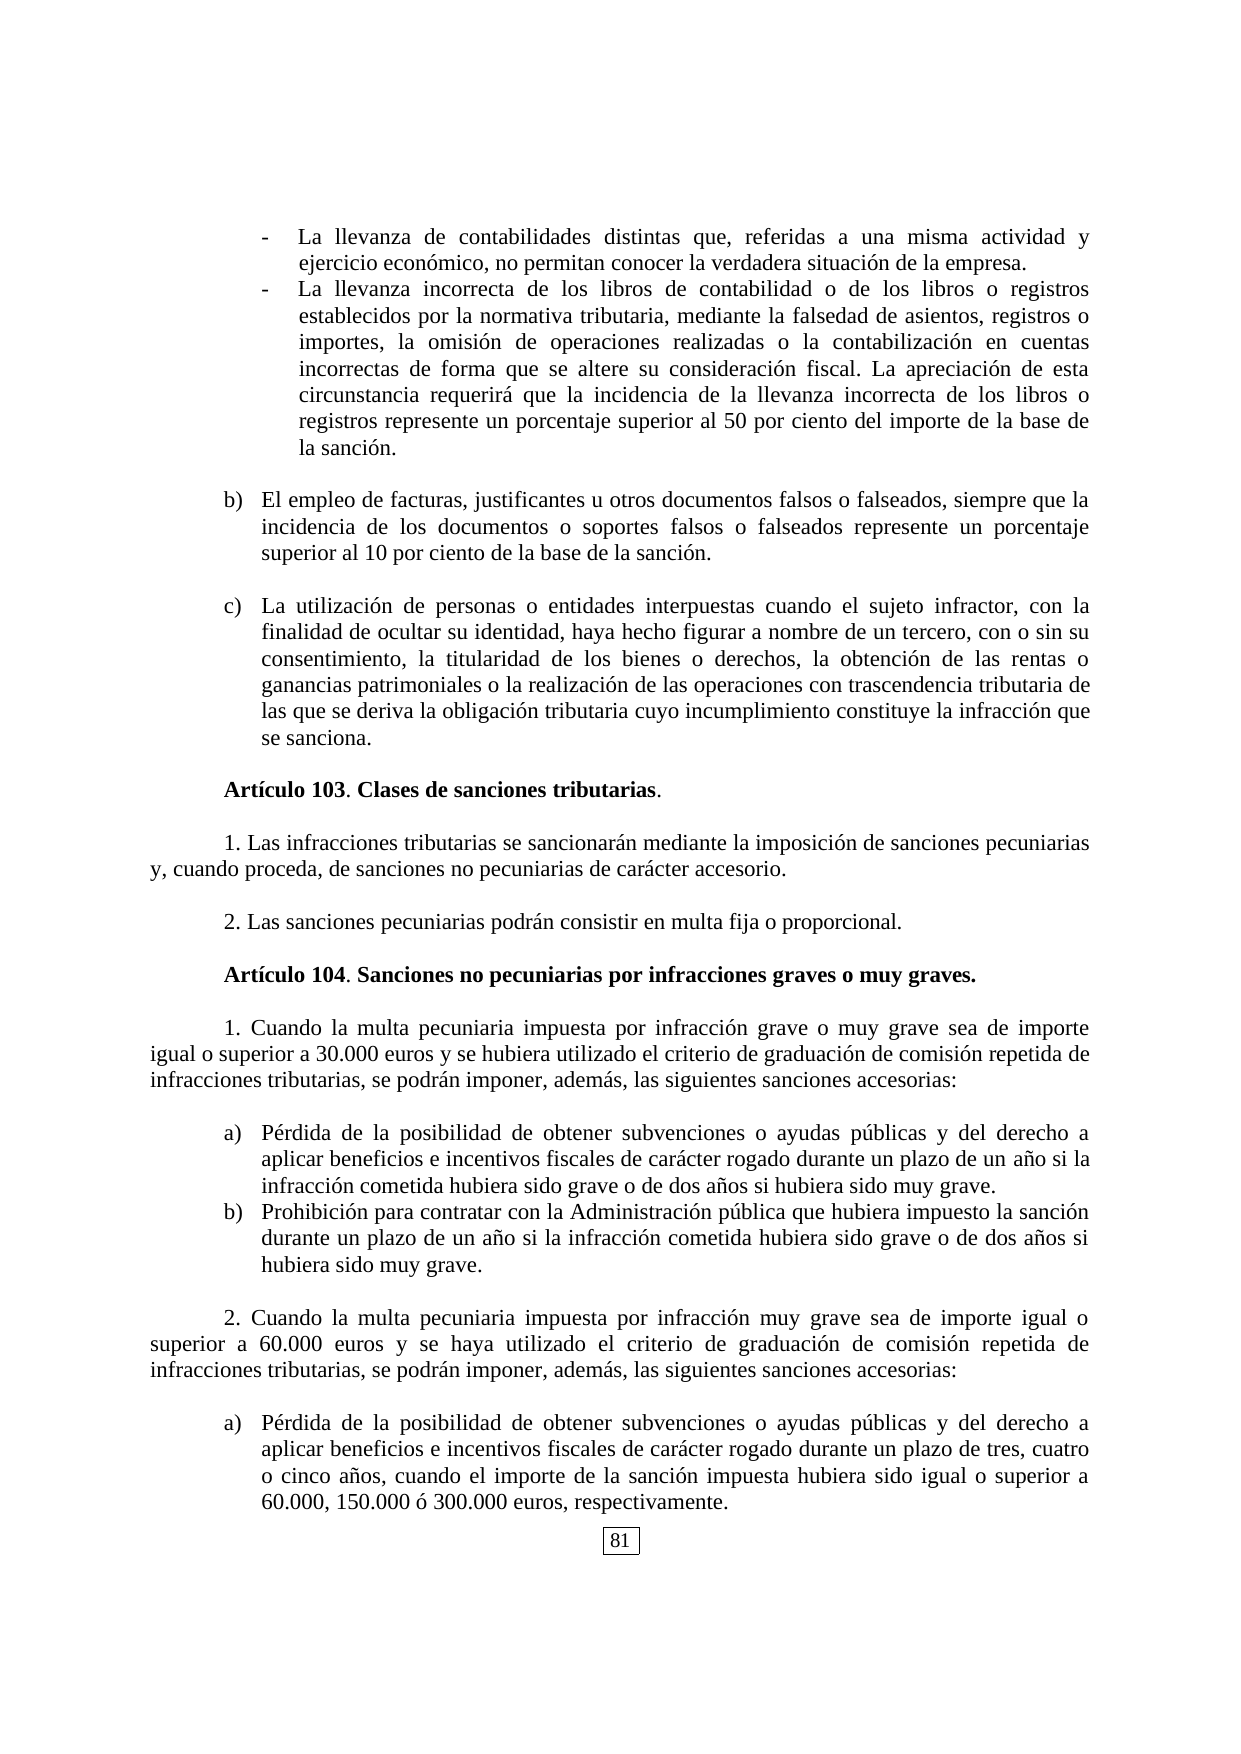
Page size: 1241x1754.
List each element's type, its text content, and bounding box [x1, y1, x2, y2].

list Cuando la multa pecuniaria impuesta por infracción grave o muy grave sea de importe igual o superior a 30.000 euros y se hubiera utilizado el criterio de graduación de comisión repetida de infracciones tributarias, se podrán imponer, además, las siguientes sanciones accesorias: [150, 1013, 1091, 1093]
list Pérdida de la posibilidad de obtener subvenciones o ayudas públicas y del derecho a aplicar beneficios e incentivos fiscales de carácter rogado durante un plazo de un año si la infracción cometida hubiera sido grave o de dos años si hubiera sido muy grave. [224, 1119, 1090, 1198]
subtitle Artículo 104. Sanciones no pecuniarias por infracciones graves o muy graves. [224, 961, 1103, 987]
list Prohibición para contratar con la Administración pública que hubiera impuesto la sanción durante un plazo de un año si la infracción cometida hubiera sido grave o de dos años si hubiera sido muy grave. [224, 1198, 1090, 1277]
list Las sanciones pecuniarias podrán consistir en multa fija o proporcional. [224, 908, 1103, 934]
list La llevanza de contabilidades distintas que, referidas a una misma actividad y ejercicio económico, no permitan conocer la verdadera situación de la empresa. [261, 223, 1091, 275]
list La llevanza incorrecta de los libros de contabilidad o de los libros o registros establecidos por la normativa tributaria, mediante la falsedad de asientos, registros o importes, la omisión de operaciones realizadas o la contabilización en cuentas incorrectas de forma que se altere su consideración fiscal. La apreciación de esta circunstancia requerirá que la incidencia de la llevanza incorrecta de los libros o registros represente un porcentaje superior al 50 por ciento del importe de la base de la sanción. [261, 276, 1091, 460]
list Cuando la multa pecuniaria impuesta por infracción muy grave sea de importe igual o superior a 60.000 euros y se haya utilizado el criterio de graduación de comisión repetida de infracciones tributarias, se podrán imponer, además, las siguientes sanciones accesorias: [150, 1304, 1091, 1383]
list La utilización de personas o entidades interpuestas cuando el sujeto infractor, con la finalidad de ocultar su identidad, haya hecho figurar a nombre de un tercero, con o sin su consentimiento, la titularidad de los bienes o derechos, la obtención de las rentas o ganancias patrimoniales o la realización de las operaciones con trascendencia tributaria de las que se deriva la obligación tributaria cuyo incumplimiento constituye la infracción que se sanciona. [224, 592, 1091, 750]
list Las infracciones tributarias se sancionarán mediante la imposición de sanciones pecuniarias y, cuando proceda, de sanciones no pecuniarias de carácter accesorio. [150, 829, 1090, 882]
list Pérdida de la posibilidad de obtener subvenciones o ayudas públicas y del derecho a aplicar beneficios e incentivos fiscales de carácter rogado durante un plazo de tres, cuatro o cinco años, cuando el importe de la sanción impuesta hubiera sido igual o superior a 60.000, 150.000 ó 300.000 euros, respectivamente. [224, 1409, 1091, 1514]
subtitle Artículo 103. Clases de sanciones tributarias. [224, 776, 1103, 803]
list El empleo de facturas, justificantes u otros documentos falsos o falseados, siempre que la incidencia de los documentos o soportes falsos o falseados represente un porcentaje superior al 10 por ciento de la base de la sanción. [224, 486, 1091, 565]
